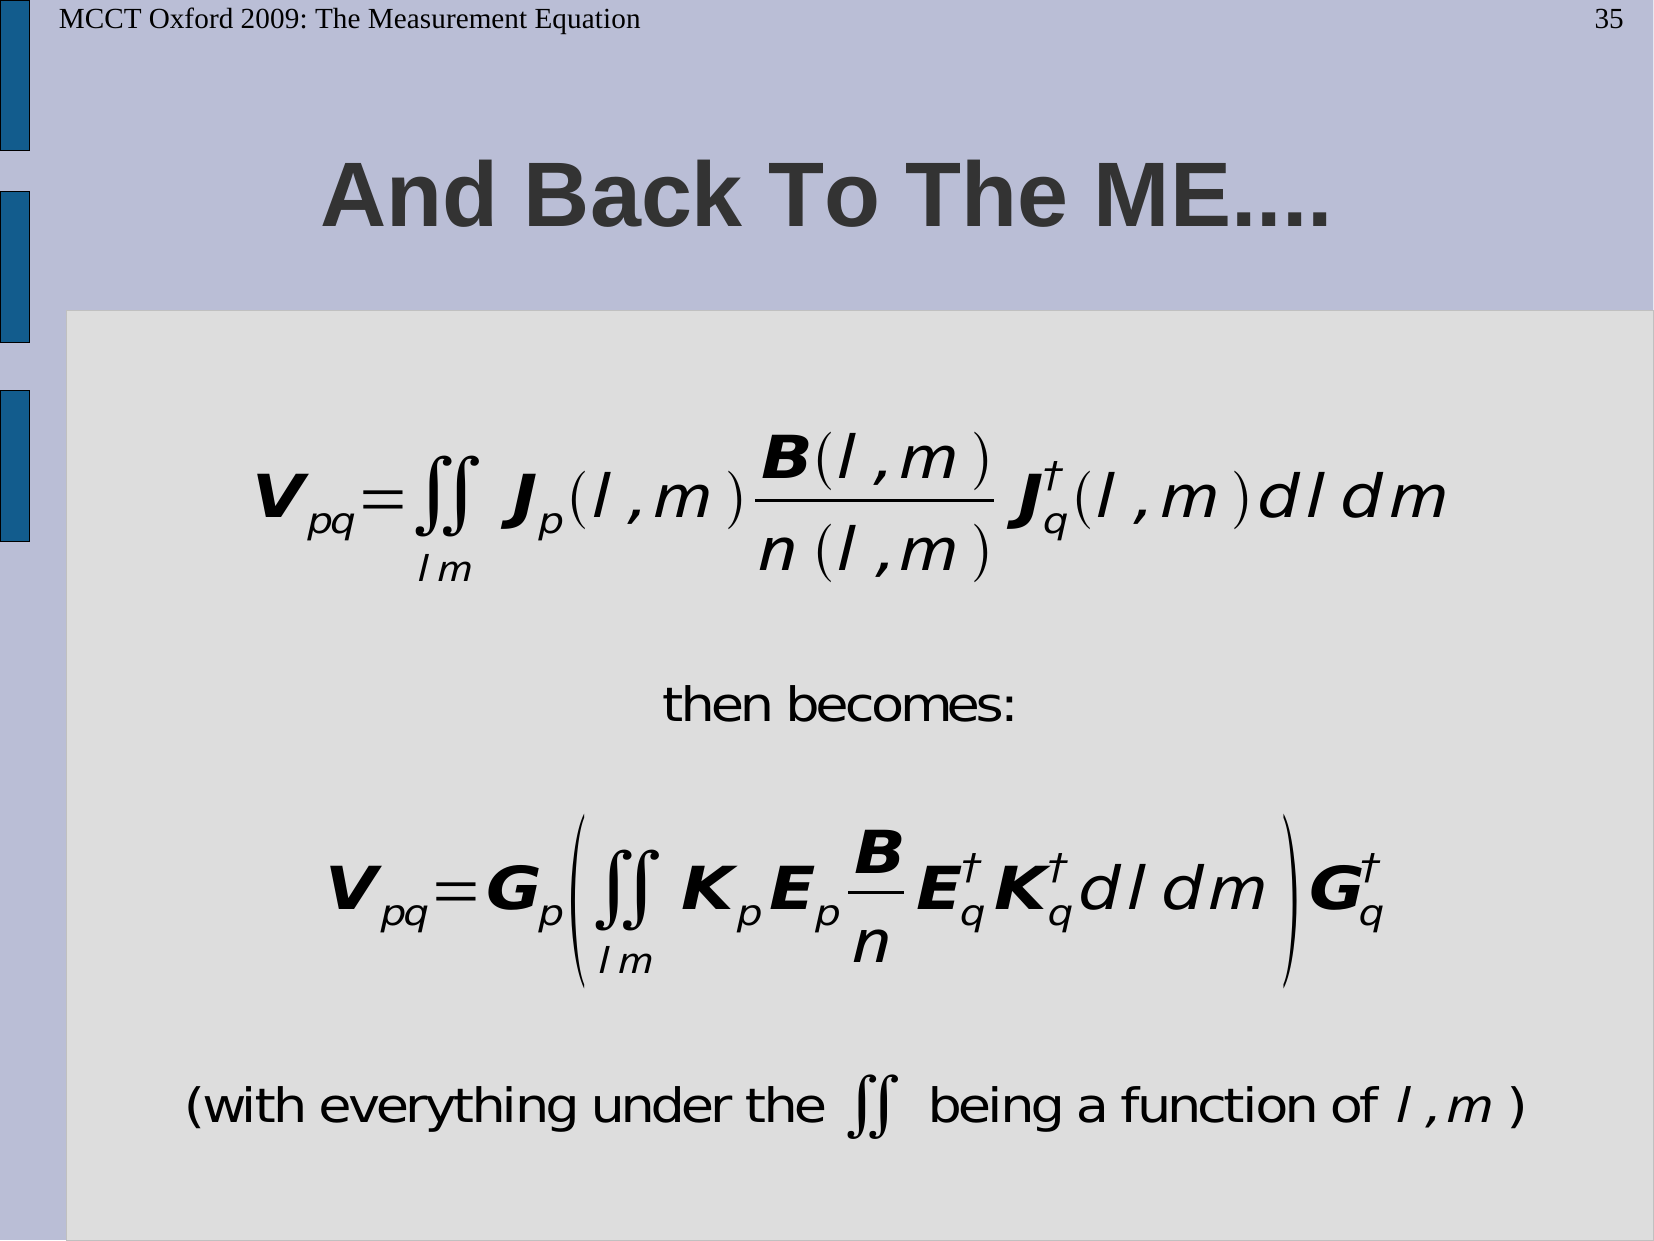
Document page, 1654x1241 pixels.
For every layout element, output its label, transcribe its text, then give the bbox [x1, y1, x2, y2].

title And Back To The ME.... [121, 91, 1534, 299]
chart [177, 413, 1532, 1142]
